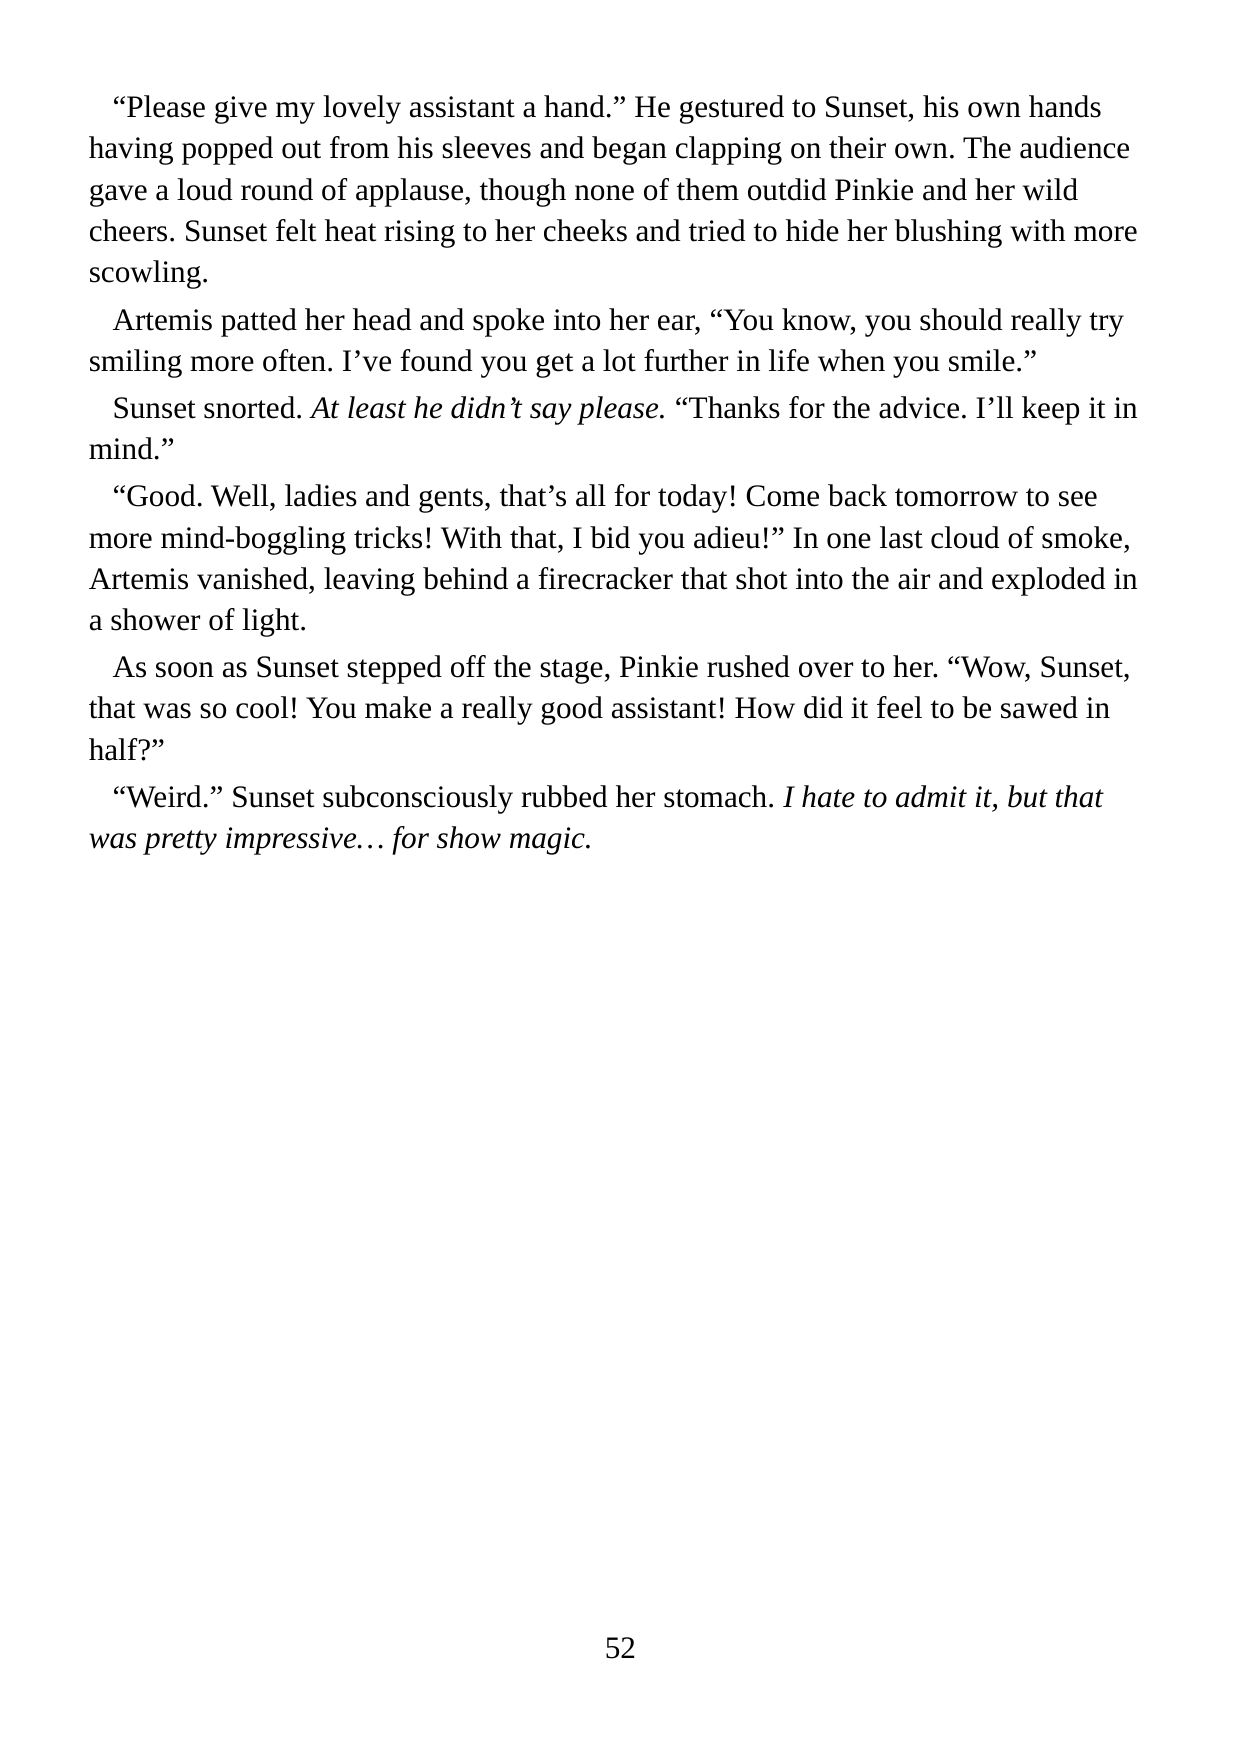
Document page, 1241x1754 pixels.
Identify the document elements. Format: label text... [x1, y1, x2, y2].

text Sunset snorted. At least he didn’t say please. “Thanks for the advice. I’ll keep it in mind.” [88, 389, 1152, 466]
text Artemis patted her head and spoke into her ear, “You know, you should really try smiling more often. I’ve found you get a lot further in life when you smile.” [88, 301, 1152, 378]
text As soon as Sunset stepped off the stage, Pinkie rushed over to her. “Wow, Sunset, that was so cool! You make a really good assistant! How did it feel to be sawed in half?” [88, 648, 1152, 767]
text “Please give my lovely assistant a hand.” He gestured to Sunset, his own hands having popped out from his sleeves and began clapping on their own. The audience gave a loud round of applause, though none of them outdid Pinkie and her wild cheers. Sunset felt heat rising to her cheeks and tried to hide her blushing with more scowling. [88, 88, 1152, 289]
text “Good. Well, ladies and gents, that’s all for today! Come back tomorrow to see more mind-boggling tricks! With that, I bid you adieu!” In one last cloud of smoke, Artemis vanished, leaving behind a firecracker that shot into the air and exploded in a shower of light. [88, 478, 1152, 637]
text “Weird.” Sunset subconsciously rubbed her stomach. I hate to admit it, but that was pretty impressive… for show magic. [88, 778, 1152, 855]
